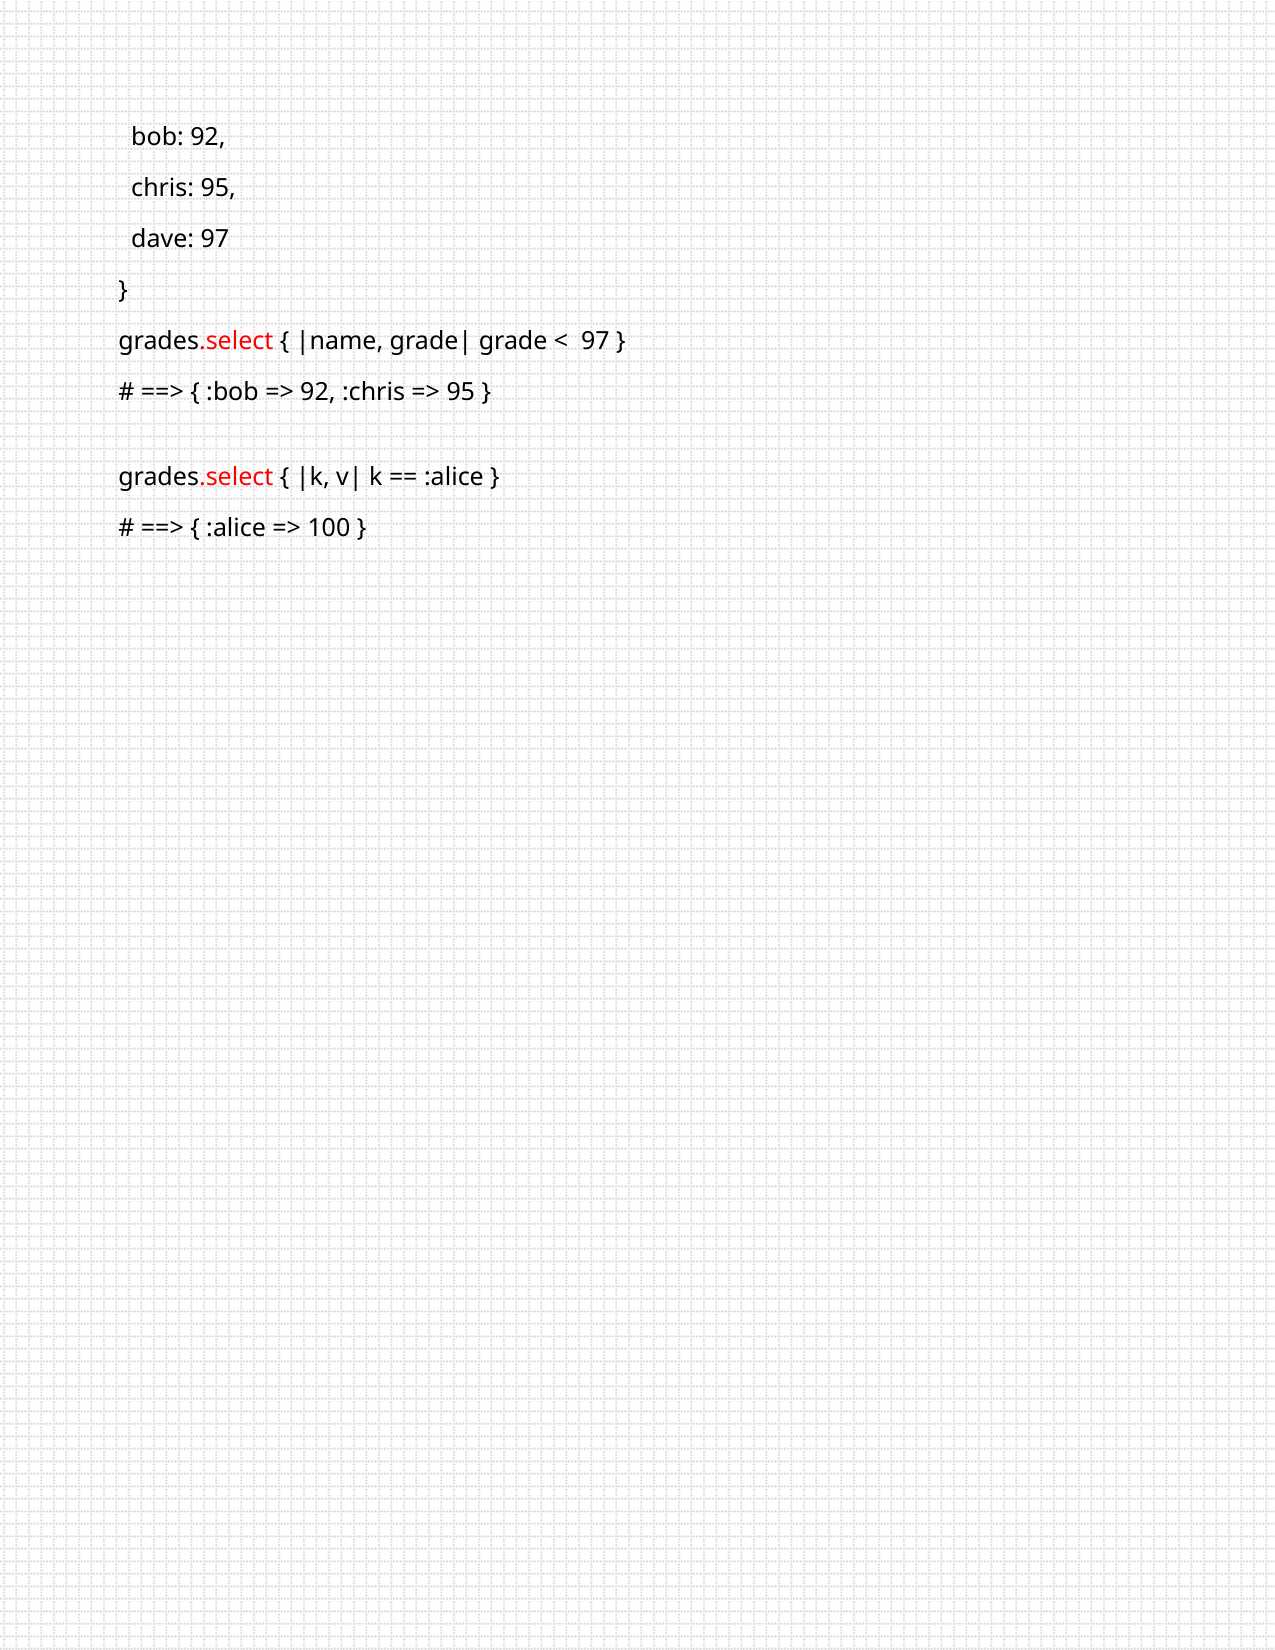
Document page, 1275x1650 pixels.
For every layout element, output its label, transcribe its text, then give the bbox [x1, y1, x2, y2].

text bob: 92, [118, 118, 1176, 152]
picture [0, 0, 1275, 1650]
text dave: 97 [118, 220, 1176, 254]
text } [118, 271, 1176, 305]
text # ==> { :bob => 92, :chris => 95 } [118, 373, 1176, 407]
text grades.select { |name, grade| grade < 97 } [118, 322, 1176, 356]
text grades.select { |k, v| k == :alice } [118, 458, 1176, 492]
text chris: 95, [118, 169, 1176, 203]
text # ==> { :alice => 100 } [118, 509, 1176, 543]
